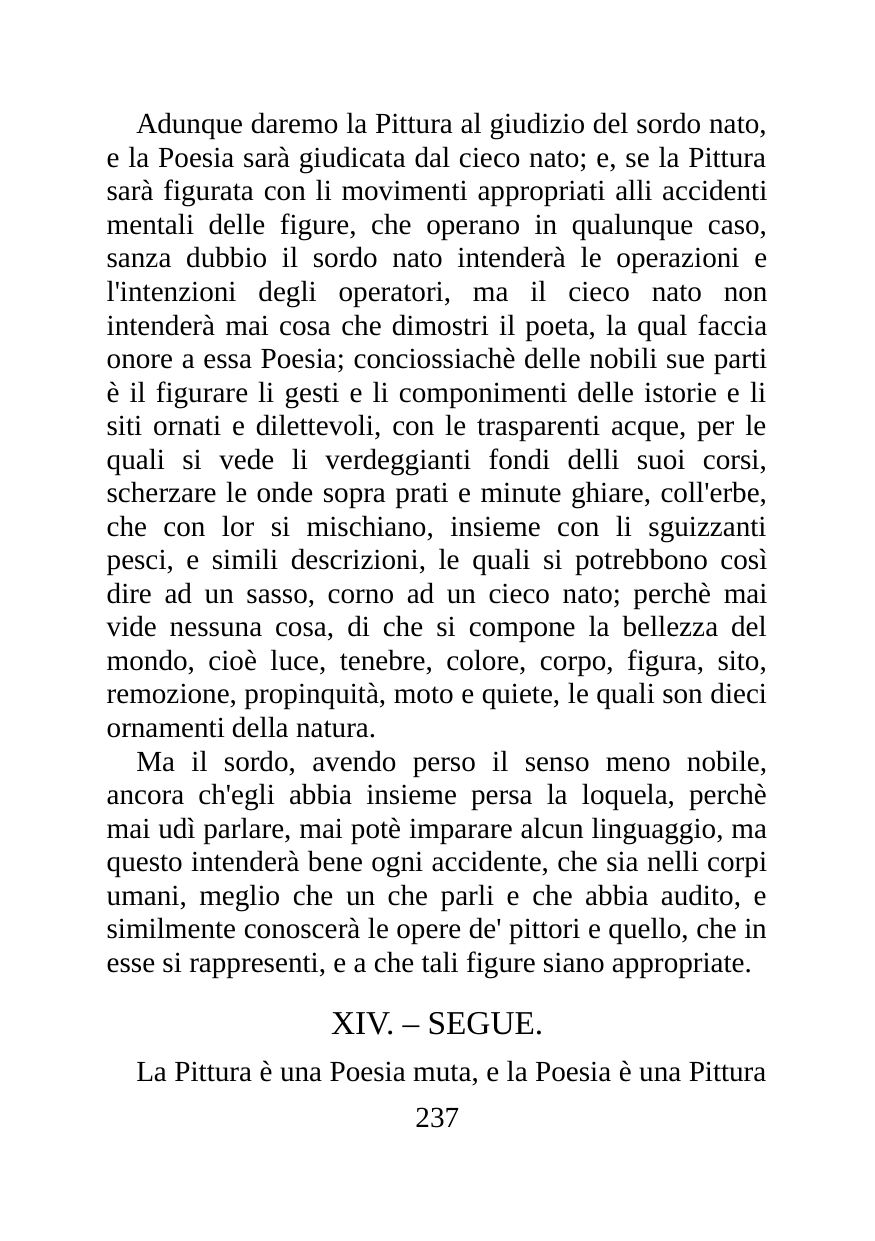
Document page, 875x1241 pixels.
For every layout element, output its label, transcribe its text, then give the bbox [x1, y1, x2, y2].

text La Pittura è una Poesia muta, e la Poesia è una Pittura [106, 1054, 768, 1088]
text Adunque daremo la Pittura al giudizio del sordo nato, e la Poesia sarà giudicata dal cieco nato; e, se la Pittura sarà figurata con li movimenti appropriati alli accidenti mentali delle figure, che operano in qualunque caso, sanza dubbio il sordo nato intenderà le operazioni e l'intenzioni degli operatori, ma il cieco nato non intenderà mai cosa che dimostri il poeta, la qual faccia onore a essa Poesia; conciossiachè delle nobili sue parti è il figurare li gesti e li componimenti delle istorie e li siti ornati e dilettevoli, con le trasparenti acque, per le quali si vede li verdeggianti fondi delli suoi corsi, scherzare le onde sopra prati e minute ghiare, coll'erbe, che con lor si mischiano, insieme con li sguizzanti pesci, e simili descrizioni, le quali si potrebbono così dire ad un sasso, corno ad un cieco nato; perchè mai vide nessuna cosa, di che si compone la bellezza del mondo, cioè luce, tenebre, colore, corpo, figura, sito, remozione, propinquità, moto e quiete, le quali son dieci ornamenti della natura. [106, 106, 768, 744]
text Ma il sordo, avendo perso il senso meno nobile, ancora ch'egli abbia insieme persa la loquela, perchè mai udì parlare, mai potè imparare alcun linguaggio, ma questo intenderà bene ogni accidente, che sia nelli corpi umani, meglio che un che parli e che abbia audito, e similmente conoscerà le opere de' pittori e quello, che in esse si rappresenti, e a che tali figure siano appropriate. [106, 744, 768, 978]
subtitle XIV. ‒ SEGUE. [106, 1003, 768, 1042]
